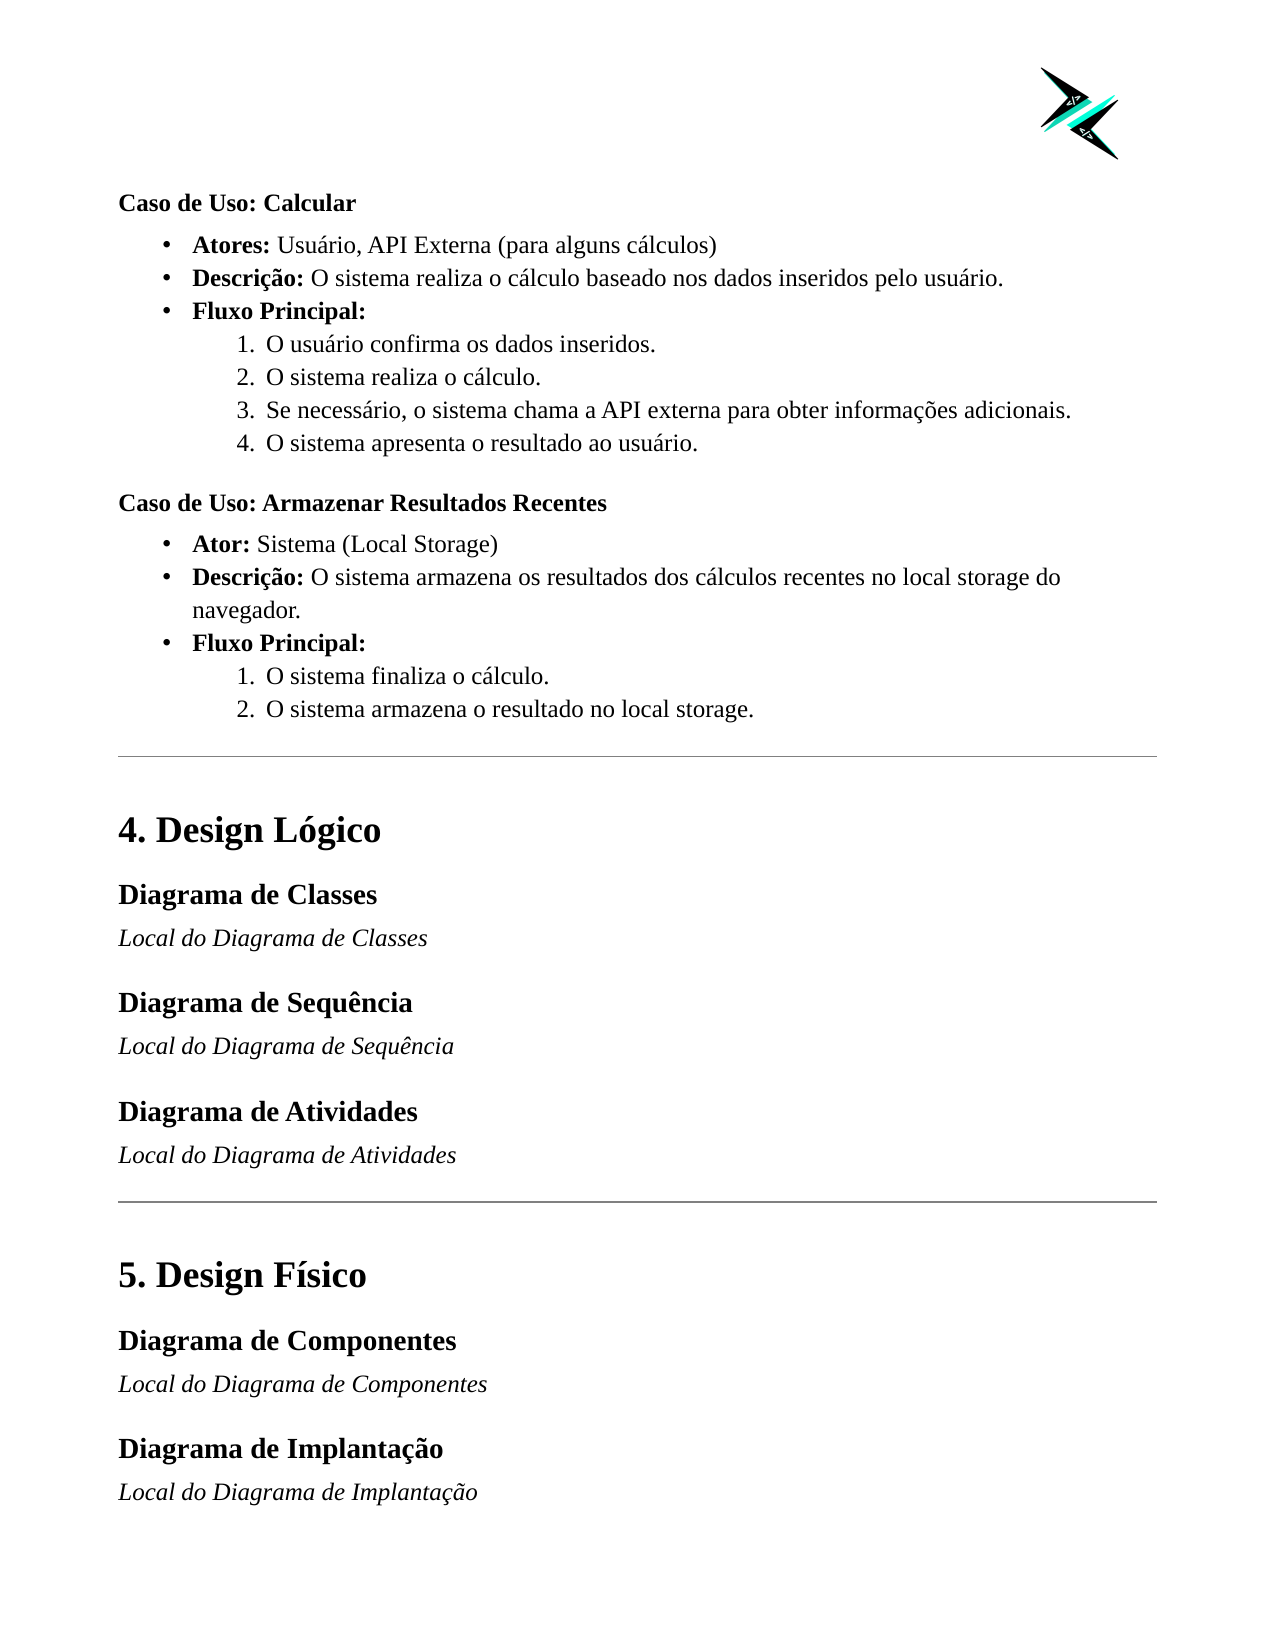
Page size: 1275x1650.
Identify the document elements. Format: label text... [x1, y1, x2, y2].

text Local do Diagrama de Sequência [118, 1031, 1157, 1060]
picture [1017, 51, 1142, 176]
list Descrição: O sistema armazena os resultados dos cálculos recentes no local storage do navegador. [162, 562, 1157, 624]
text Local do Diagrama de Componentes [118, 1369, 1157, 1397]
subtitle 5. Design Físico [118, 1252, 1157, 1296]
list O sistema realiza o cálculo. [236, 362, 1157, 391]
text Local do Diagrama de Classes [118, 923, 1157, 952]
subtitle Diagrama de Componentes [118, 1323, 1157, 1356]
list Ator: Sistema (Local Storage) [162, 529, 1157, 558]
list Fluxo Principal: [162, 296, 1157, 324]
subtitle Diagrama de Atividades [118, 1094, 1157, 1127]
subtitle Diagrama de Classes [118, 877, 1157, 911]
list O sistema armazena o resultado no local storage. [236, 694, 1157, 723]
list Fluxo Principal: [162, 628, 1157, 657]
list O usuário confirma os dados inseridos. [236, 329, 1157, 357]
list Descrição: O sistema realiza o cálculo baseado nos dados inseridos pelo usuário. [162, 263, 1157, 291]
text Local do Diagrama de Implantação [118, 1477, 1157, 1506]
list O sistema apresenta o resultado ao usuário. [236, 428, 1157, 457]
list Se necessário, o sistema chama a API externa para obter informações adicionais. [236, 395, 1157, 423]
list O sistema finaliza o cálculo. [236, 661, 1157, 690]
subtitle Caso de Uso: Armazenar Resultados Recentes [118, 488, 1157, 517]
subtitle 4. Design Lógico [118, 807, 1157, 850]
list Atores: Usuário, API Externa (para alguns cálculos) [162, 230, 1157, 258]
subtitle Diagrama de Implantação [118, 1431, 1157, 1464]
subtitle Diagrama de Sequência [118, 985, 1157, 1019]
text Local do Diagrama de Atividades [118, 1140, 1157, 1168]
subtitle Caso de Uso: Calcular [118, 188, 1157, 217]
